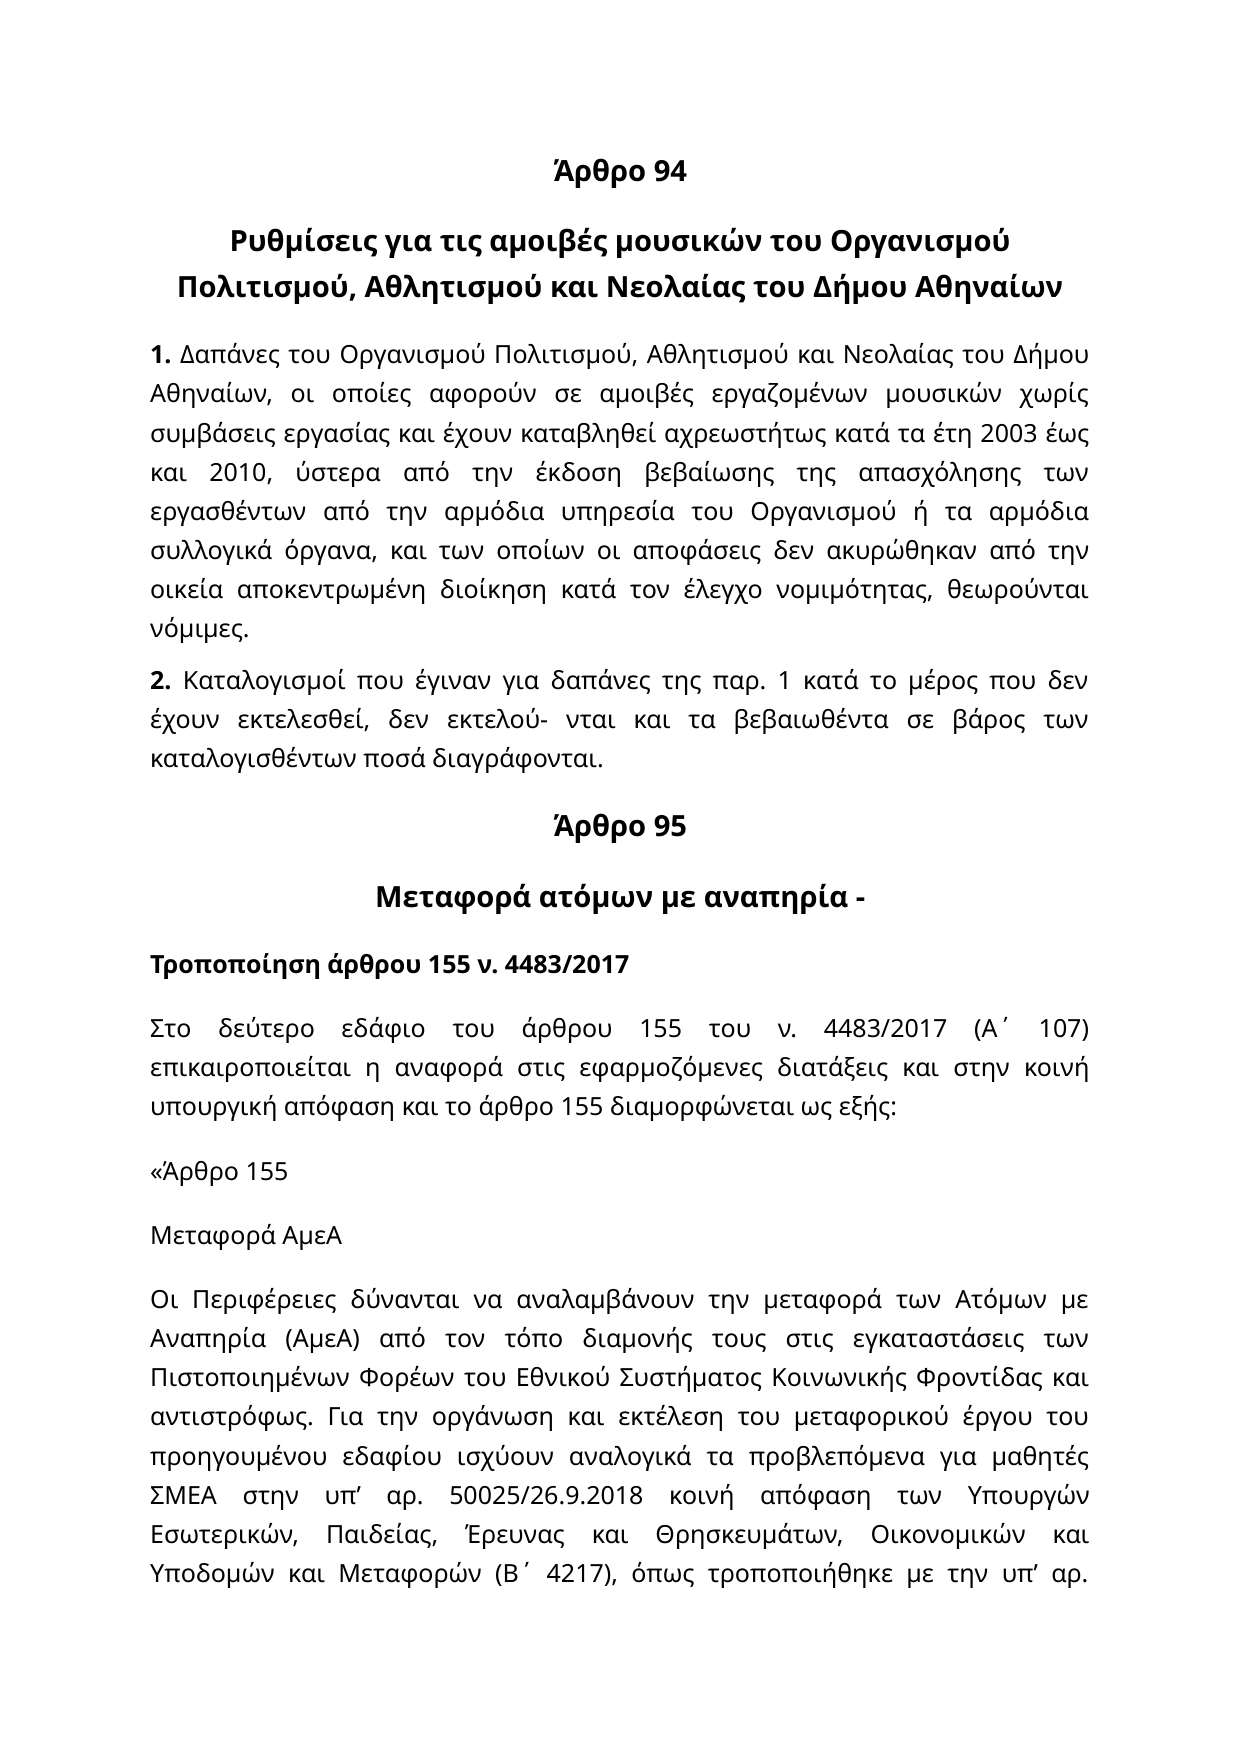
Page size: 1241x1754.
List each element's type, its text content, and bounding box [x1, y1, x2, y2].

text Μεταφορά ΑμεΑ [150, 1217, 1090, 1251]
subtitle Ρυθμίσεις για τις αμοιβές μουσικών του Οργανισμού Πολιτισμού, Αθλητισμού και Νεολαίας του Δήμου Αθηναίων [150, 221, 1090, 306]
subtitle Άρθρο 94 [150, 150, 1090, 190]
text 2. Καταλογισμοί που έγιναν για δαπάνες της παρ. 1 κατά το μέρος που δεν έχουν εκτελεσθεί, δεν εκτελού- νται και τα βεβαιωθέντα σε βάρος των καταλογισθέντων ποσά διαγράφονται. [150, 663, 1090, 775]
subtitle Μεταφορά ατόμων με αναπηρία - [150, 876, 1090, 916]
subtitle Άρθρο 95 [150, 805, 1090, 845]
text 1. Δαπάνες του Οργανισμού Πολιτισμού, Αθλητισμού και Νεολαίας του Δήμου Αθηναίων, οι οποίες αφορούν σε αμοιβές εργαζομένων μουσικών χωρίς συμβάσεις εργασίας και έχουν καταβληθεί αχρεωστήτως κατά τα έτη 2003 έως και 2010, ύστερα από την έκδοση βεβαίωσης της απασχόλησης των εργασθέντων από την αρμόδια υπηρεσία του Οργανισμού ή τα αρμόδια συλλογικά όργανα, και των οποίων οι αποφάσεις δεν ακυρώθηκαν από την οικεία αποκεντρωμένη διοίκηση κατά τον έλεγχο νομιμότητας, θεωρούνται νόμιμες. [150, 337, 1090, 645]
text «Άρθρο 155 [150, 1153, 1090, 1187]
text Στο δεύτερο εδάφιο του άρθρου 155 του ν. 4483/2017 (Α΄ 107) επικαιροποιείται η αναφορά στις εφαρμοζόμενες διατάξεις και στην κοινή υπουργική απόφαση και το άρθρο 155 διαμορφώνεται ως εξής: [150, 1011, 1090, 1123]
text Τροποποίηση άρθρου 155 ν. 4483/2017 [150, 946, 1090, 981]
text Οι Περιφέρειες δύνανται να αναλαμβάνουν την μεταφορά των Ατόμων με Αναπηρία (ΑμεΑ) από τον τόπο διαμονής τους στις εγκαταστάσεις των Πιστοποιημένων Φορέων του Εθνικού Συστήματος Κοινωνικής Φροντίδας και αντιστρόφως. Για την οργάνωση και εκτέλεση του μεταφορικού έργου του προηγουμένου εδαφίου ισχύουν αναλογικά τα προβλεπόμενα για μαθητές ΣΜΕΑ στην υπ’ αρ. 50025/26.9.2018 κοινή απόφαση των Υπουργών Εσωτερικών, Παιδείας, Έρευνας και Θρησκευμάτων, Οικονομικών και Υποδομών και Μεταφορών (Β΄ 4217), όπως τροποποιήθηκε με την υπ’ αρ. [150, 1281, 1090, 1590]
